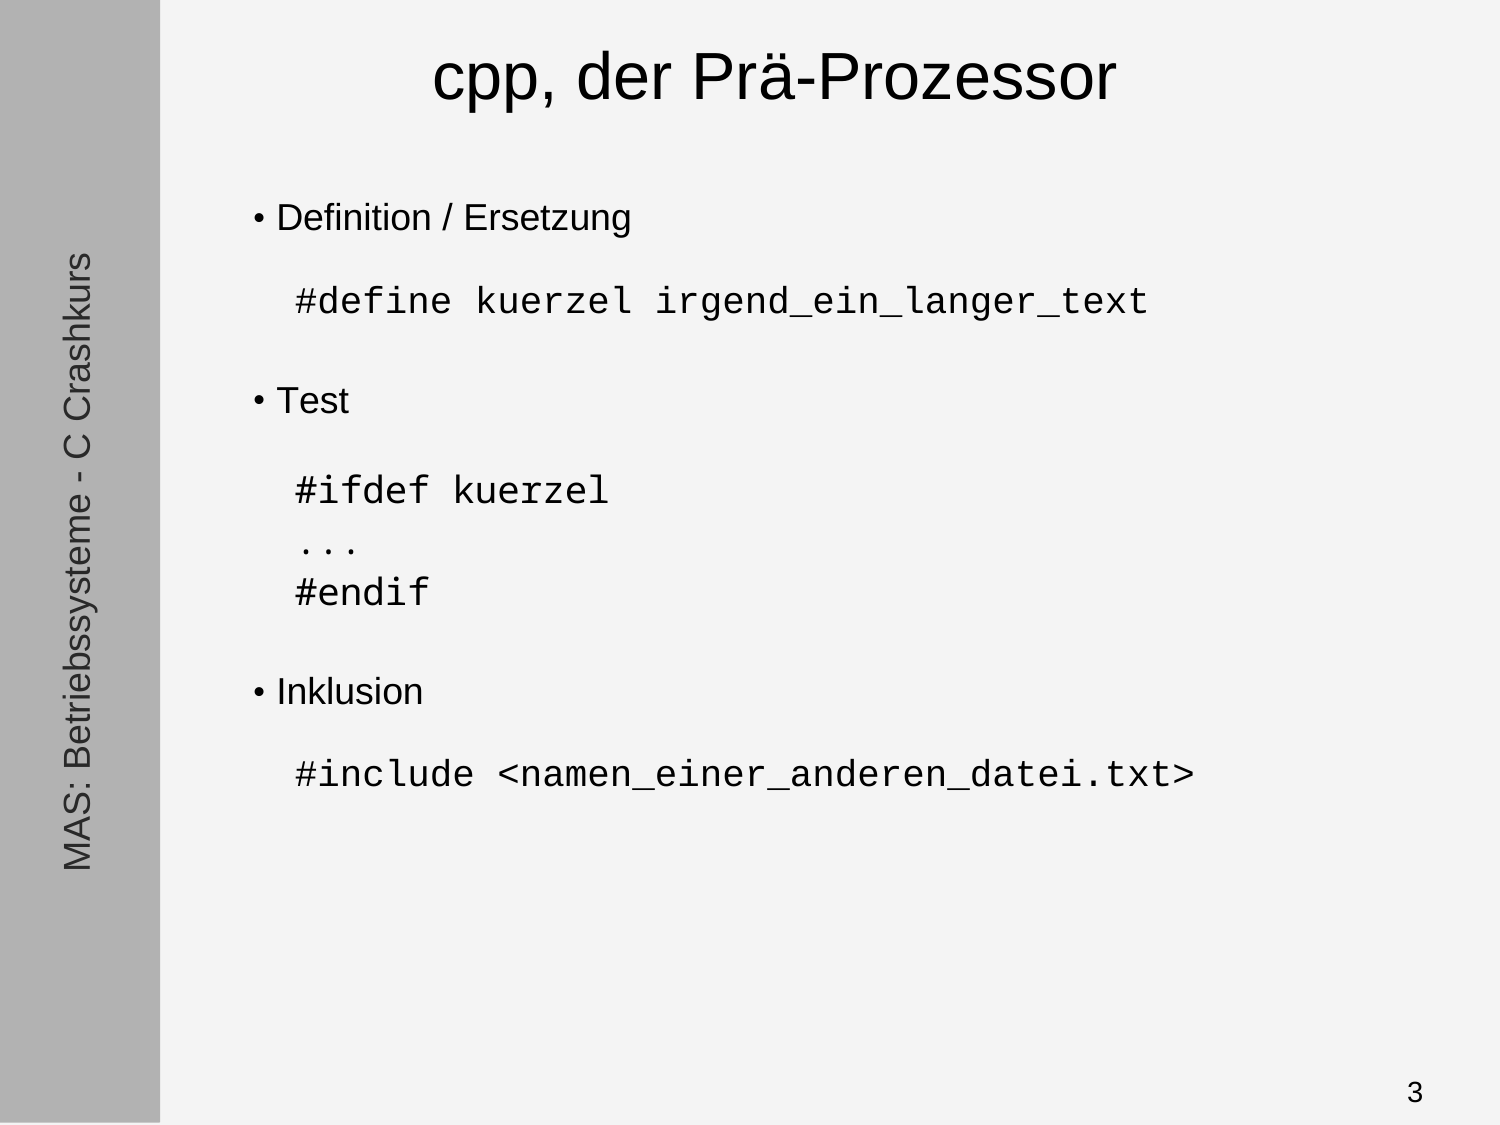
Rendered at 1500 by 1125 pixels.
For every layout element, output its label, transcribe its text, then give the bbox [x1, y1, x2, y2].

text_box MAS: Betriebssysteme - C Crashkurs [46, 1, 125, 1124]
text_box [0, 0, 160, 1122]
text_box cpp, der Prä-Prozessor [415, 27, 1136, 122]
text_box [1407, 1074, 1460, 1112]
text_box [212, 162, 1460, 325]
text_box Definition / Ersetzung #define kuerzel irgend_ein_langer_text Test #ifdef kuerzel ... #endif Inklusion #include <namen_einer_anderen_datei.txt> [237, 187, 1447, 964]
